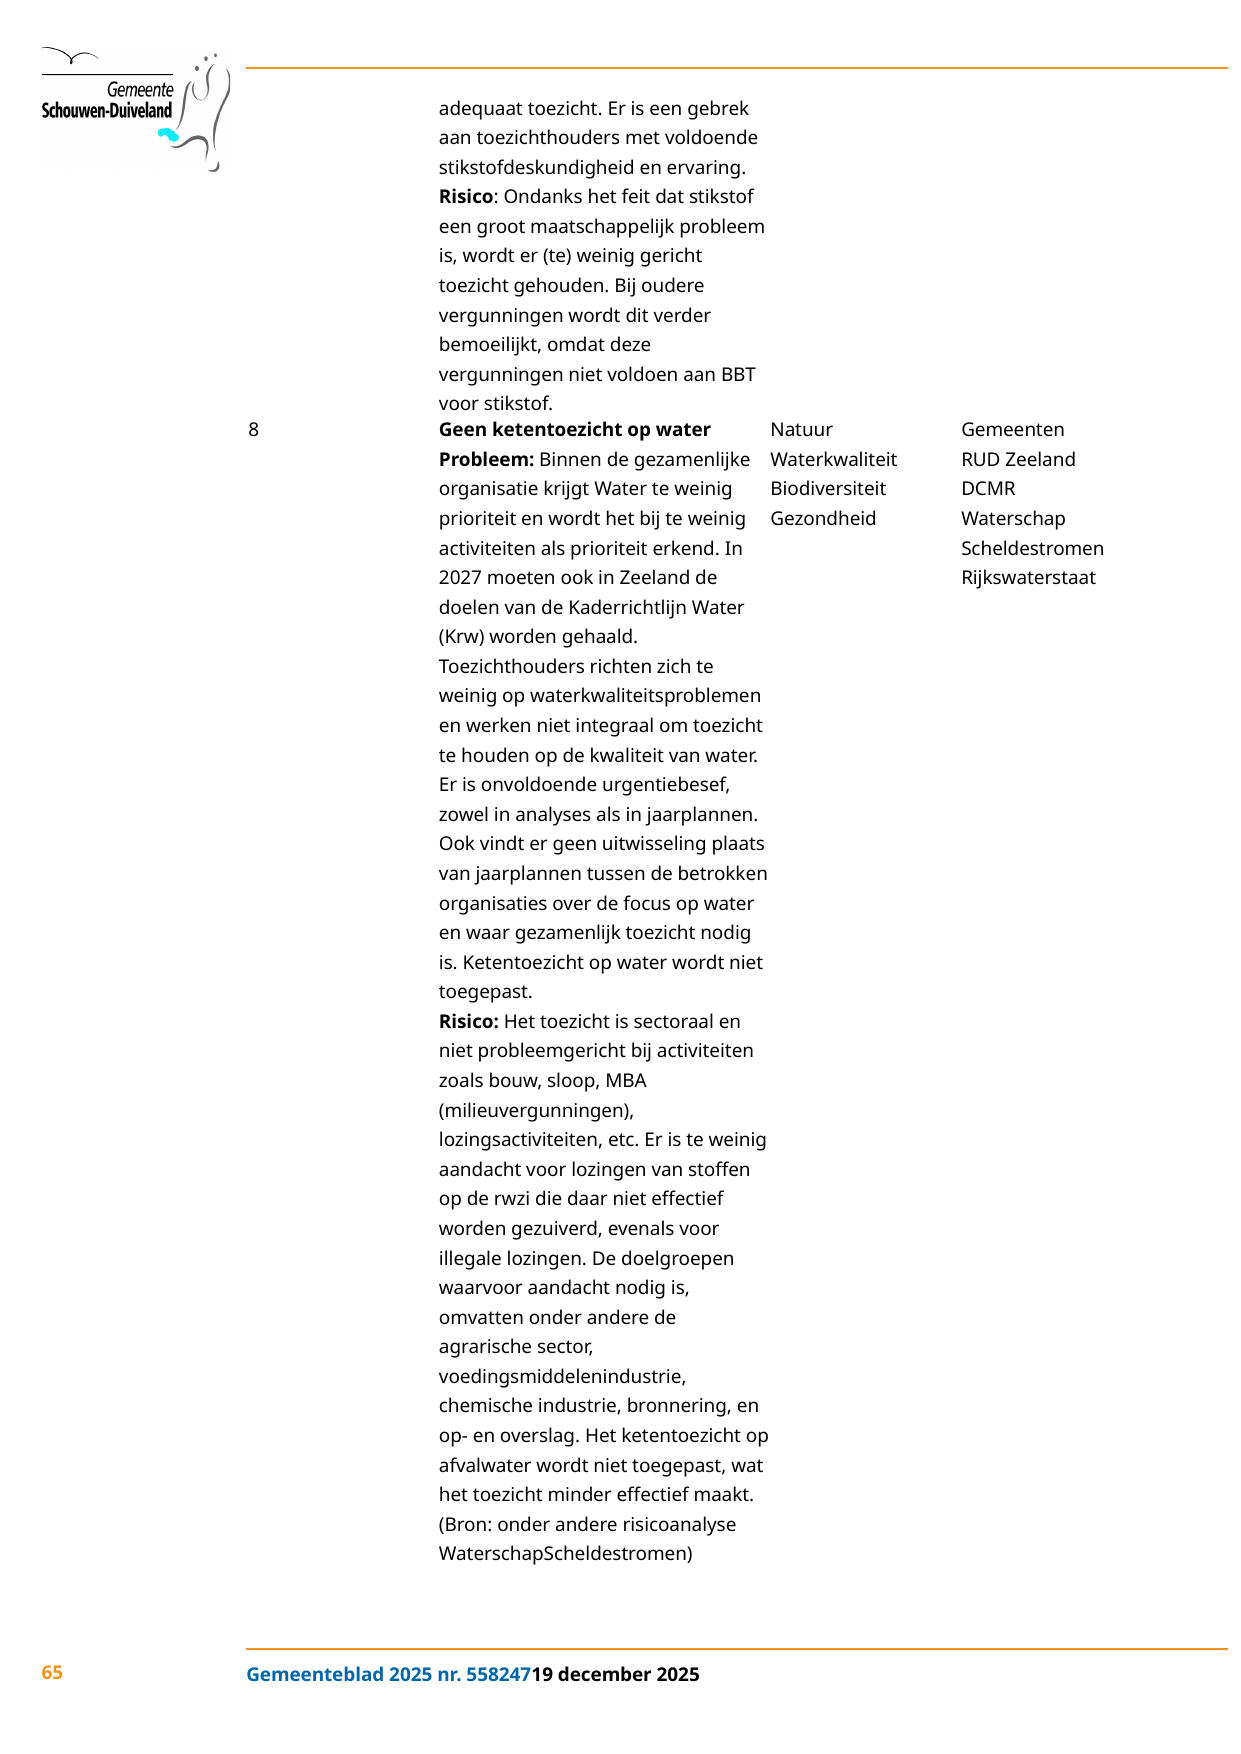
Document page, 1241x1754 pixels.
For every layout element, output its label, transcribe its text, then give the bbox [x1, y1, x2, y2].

table_cell Natuur Waterkwaliteit Biodiversiteit Gezondheid [770, 416, 961, 1566]
table_cell Geen ketentoezicht op water Probleem: Binnen de gezamenlijke organisatie krijgt Water te weinig prioriteit en wordt het bij te weinig activiteiten als prioriteit erkend. In 2027 moeten ook in Zeeland de doelen van de Kaderrichtlijn Water (Krw) worden gehaald. Toezichthouders richten zich te weinig op waterkwaliteitsproblemen en werken niet integraal om toezicht te houden op de kwaliteit van water. Er is onvoldoende urgentiebesef, zowel in analyses als in jaarplannen. Ook vindt er geen uitwisseling plaats van jaarplannen tussen de betrokken organisaties over de focus op water en waar gezamenlijk toezicht nodig is. Ketentoezicht op water wordt niet toegepast. Risico: Het toezicht is sectoraal en niet probleemgericht bij activiteiten zoals bouw, sloop, MBA (milieuvergunningen), lozingsactiviteiten, etc. Er is te weinig aandacht voor lozingen van stoffen op de rwzi die daar niet effectief worden gezuiverd, evenals voor illegale lozingen. De doelgroepen waarvoor aandacht nodig is, omvatten onder andere de agrarische sector, voedingsmiddelenindustrie, chemische industrie, bronnering, en op- en overslag. Het ketentoezicht op afvalwater wordt niet toegepast, wat het toezicht minder effectief maakt. (Bron: onder andere risicoanalyse WaterschapScheldestromen) [439, 416, 770, 1566]
table_cell [248, 95, 439, 416]
table_cell [770, 95, 961, 416]
table_cell adequaat toezicht. Er is een gebrek aan toezichthouders met voldoende stikstofdeskundigheid en ervaring. Risico: Ondanks het feit dat stikstof een groot maatschappelijk probleem is, wordt er (te) weinig gericht toezicht gehouden. Bij oudere vergunningen wordt dit verder bemoeilijkt, omdat deze vergunningen niet voldoen aan BBT voor stikstof. [439, 95, 770, 416]
table_cell [961, 95, 1152, 416]
picture [41, 47, 231, 172]
table_cell 8 [248, 416, 439, 1566]
table_cell Gemeenten RUD Zeeland DCMR Waterschap Scheldestromen Rijkswaterstaat [961, 416, 1152, 1566]
